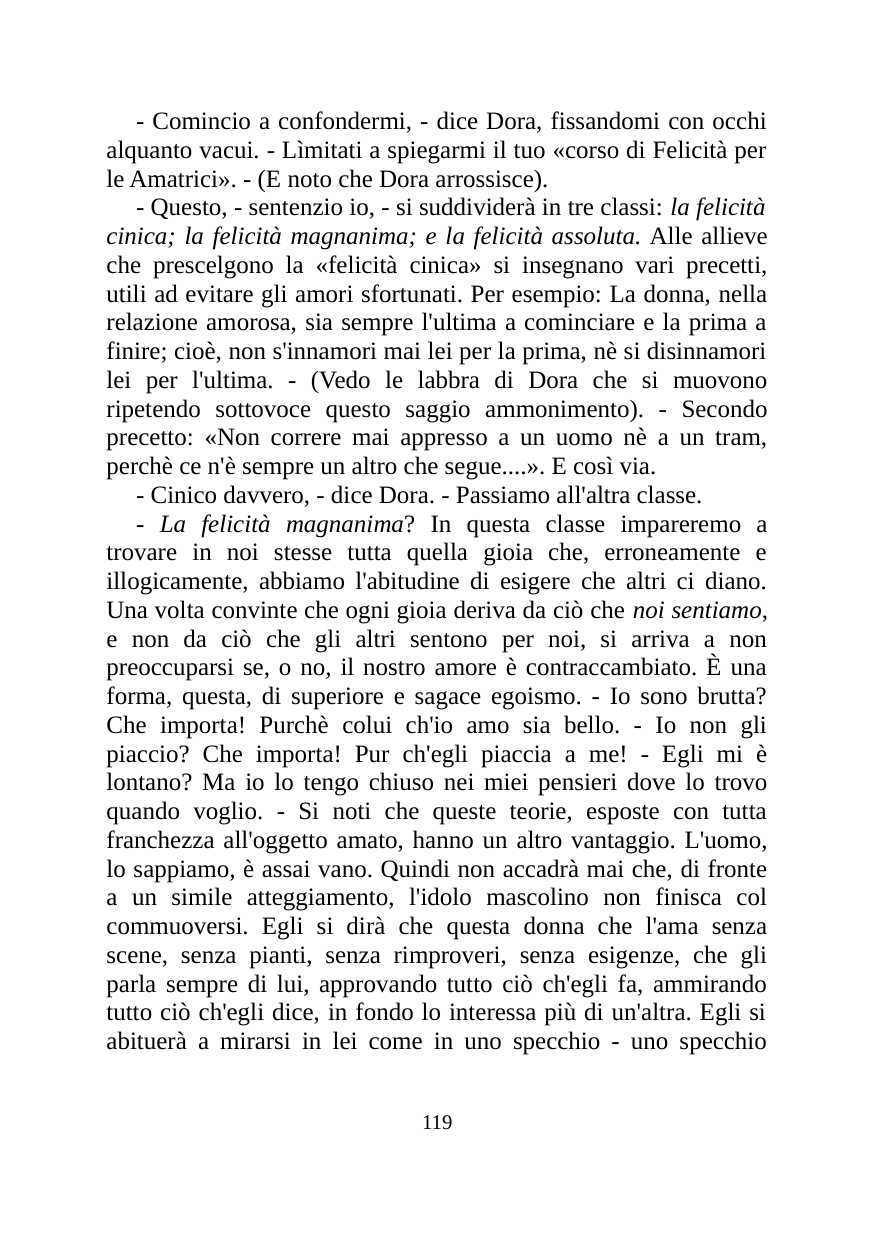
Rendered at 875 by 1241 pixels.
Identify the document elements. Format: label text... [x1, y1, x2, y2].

text - Cinico davvero, - dice Dora. - Passiamo all'altra classe. [106, 480, 768, 509]
text - La felicità magnanima? In questa classe impareremo a trovare in noi stesse tutta quella gioia che, erroneamente e illogicamente, abbiamo l'abitudine di esigere che altri ci diano. Una volta convinte che ogni gioia deriva da ciò che noi sentiamo, e non da ciò che gli altri sentono per noi, si arriva a non preoccuparsi se, o no, il nostro amore è contraccambiato. È una forma, questa, di superiore e sagace egoismo. - Io sono brutta? Che importa! Purchè colui ch'io amo sia bello. - Io non gli piaccio? Che importa! Pur ch'egli piaccia a me! - Egli mi è lontano? Ma io lo tengo chiuso nei miei pensieri dove lo trovo quando voglio. - Si noti che queste teorie, esposte con tutta franchezza all'oggetto amato, hanno un altro vantaggio. L'uomo, lo sappiamo, è assai vano. Quindi non accadrà mai che, di fronte a un simile atteggiamento, l'idolo mascolino non finisca col commuoversi. Egli si dirà che questa donna che l'ama senza scene, senza pianti, senza rimproveri, senza esigenze, che gli parla sempre di lui, approvando tutto ciò ch'egli fa, ammirando tutto ciò ch'egli dice, in fondo lo interessa più di un'altra. Egli si abituerà a mirarsi in lei come in uno specchio - uno specchio [106, 509, 768, 1055]
text - Comincio a confondermi, - dice Dora, fissandomi con occhi alquanto vacui. - Lìmitati a spiegarmi il tuo «corso di Felicità per le Amatrici». - (E noto che Dora arrossisce). [106, 106, 768, 192]
text - Questo, - sentenzio io, - si suddividerà in tre classi: la felicità cinica; la felicità magnanima; e la felicità assoluta. Alle allieve che prescelgono la «felicità cinica» si insegnano vari precetti, utili ad evitare gli amori sfortunati. Per esempio: La donna, nella relazione amorosa, sia sempre l'ultima a cominciare e la prima a finire; cioè, non s'innamori mai lei per la prima, nè si disinnamori lei per l'ultima. - (Vedo le labbra di Dora che si muovono ripetendo sottovoce questo saggio ammonimento). - Secondo precetto: «Non correre mai appresso a un uomo nè a un tram, perchè ce n'è sempre un altro che segue....». E così via. [106, 192, 768, 480]
